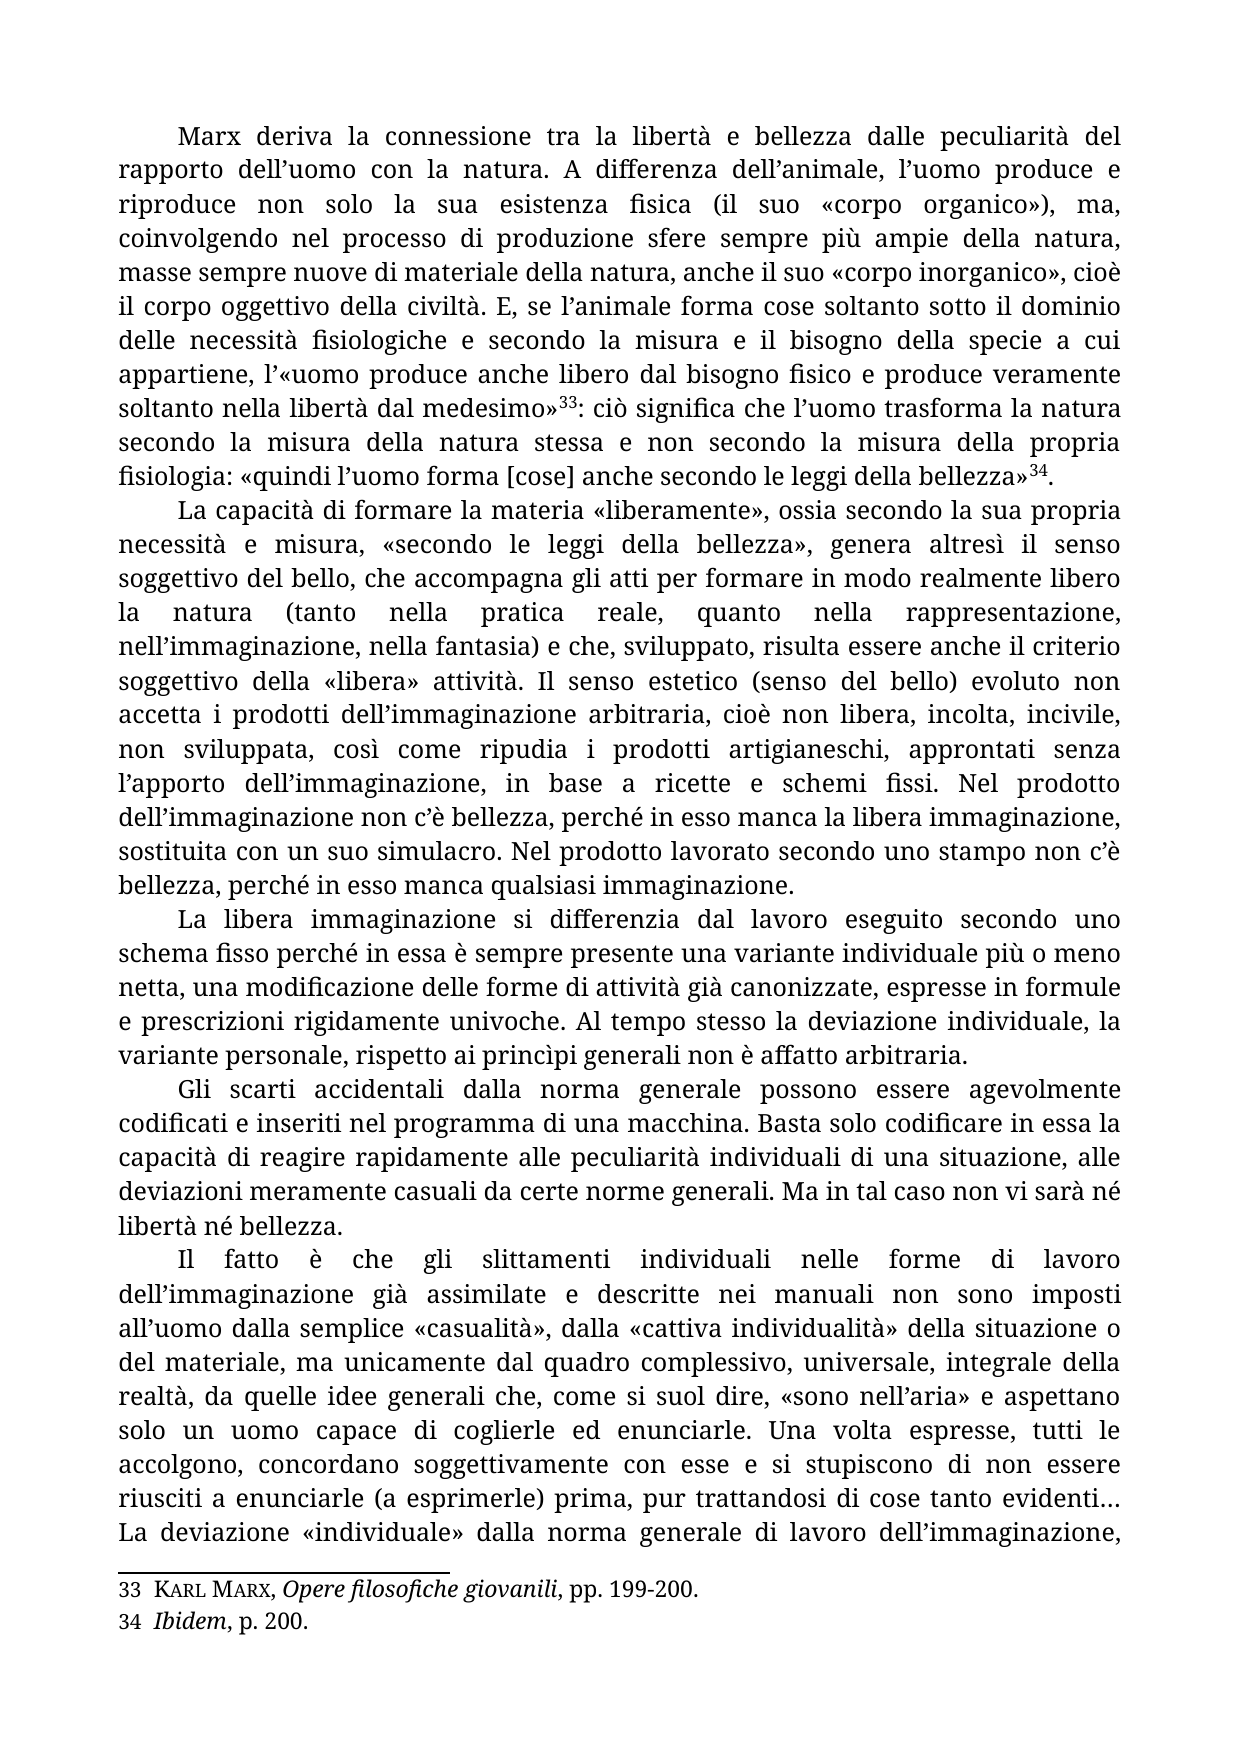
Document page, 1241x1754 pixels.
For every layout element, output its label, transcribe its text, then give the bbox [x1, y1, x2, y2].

text Il fatto è che gli slittamenti individuali nelle forme di lavoro dell’immaginazione già assimilate e descritte nei manuali non sono imposti all’uomo dalla semplice «casualità», dalla «cattiva individualità» della situazione o del materiale, ma unicamente dal quadro complessivo, universale, integrale della realtà, da quelle idee generali che, come si suol dire, «sono nell’aria» e aspettano solo un uomo capace di coglierle ed enunciarle. Una volta espresse, tutti le accolgono, concordano soggettivamente con esse e si stupiscono di non essere riusciti a enunciarle (a esprimerle) prima, pur trattandosi di cose tanto evidenti… La deviazione «individuale» dalla norma generale di lavoro dell’immaginazione, [118, 1242, 1122, 1549]
text Gli scarti accidentali dalla norma generale possono essere agevolmente codificati e inseriti nel programma di una macchina. Basta solo codificare in essa la capacità di reagire rapidamente alle peculiarità individuali di una situazione, alle deviazioni meramente casuali da certe norme generali. Ma in tal caso non vi sarà né libertà né bellezza. [118, 1072, 1122, 1242]
text Marx deriva la connessione tra la libertà e bellezza dalle peculiarità del rapporto dell’uomo con la natura. A differenza dell’animale, l’uomo produce e riproduce non solo la sua esistenza fisica (il suo «corpo organico»), ma, coinvolgendo nel processo di produzione sfere sempre più ampie della natura, masse sempre nuove di materiale della natura, anche il suo «corpo inorganico», cioè il corpo oggettivo della civiltà. E, se l’animale forma cose soltanto sotto il dominio delle necessità fisiologiche e secondo la misura e il bisogno della specie a cui appartiene, l’«uomo produce anche libero dal bisogno fisico e produce veramente soltanto nella libertà dal medesimo»: ciò significa che l’uomo trasforma la natura secondo la misura della natura stessa e non secondo la misura della propria fisiologia: «quindi l’uomo forma [cose] anche secondo le leggi della bellezza». [118, 118, 1122, 493]
text La libera immaginazione si differenzia dal lavoro eseguito secondo uno schema fisso perché in essa è sempre presente una variante individuale più o meno netta, una modificazione delle forme di attività già canonizzate, espresse in formule e prescrizioni rigidamente univoche. Al tempo stesso la deviazione individuale, la variante personale, rispetto ai princìpi generali non è affatto arbitraria. [118, 902, 1122, 1072]
text Karl Marx, Opere filosofiche giovanili, pp. 199-200. [118, 1573, 1122, 1604]
text Ibidem, p. 200. [118, 1604, 1122, 1636]
text La capacità di formare la materia «liberamente», ossia secondo la sua propria necessità e misura, «secondo le leggi della bellezza», genera altresì il senso soggettivo del bello, che accompagna gli atti per formare in modo realmente libero la natura (tanto nella pratica reale, quanto nella rappresentazione, nell’immaginazione, nella fantasia) e che, sviluppato, risulta essere anche il criterio soggettivo della «libera» attività. Il senso estetico (senso del bello) evoluto non accetta i prodotti dell’immaginazione arbitraria, cioè non libera, incolta, incivile, non sviluppata, così come ripudia i prodotti artigianeschi, approntati senza l’apporto dell’immaginazione, in base a ricette e schemi fissi. Nel prodotto dell’immaginazione non c’è bellezza, perché in esso manca la libera immaginazione, sostituita con un suo simulacro. Nel prodotto lavorato secondo uno stampo non c’è bellezza, perché in esso manca qualsiasi immaginazione. [118, 493, 1122, 902]
